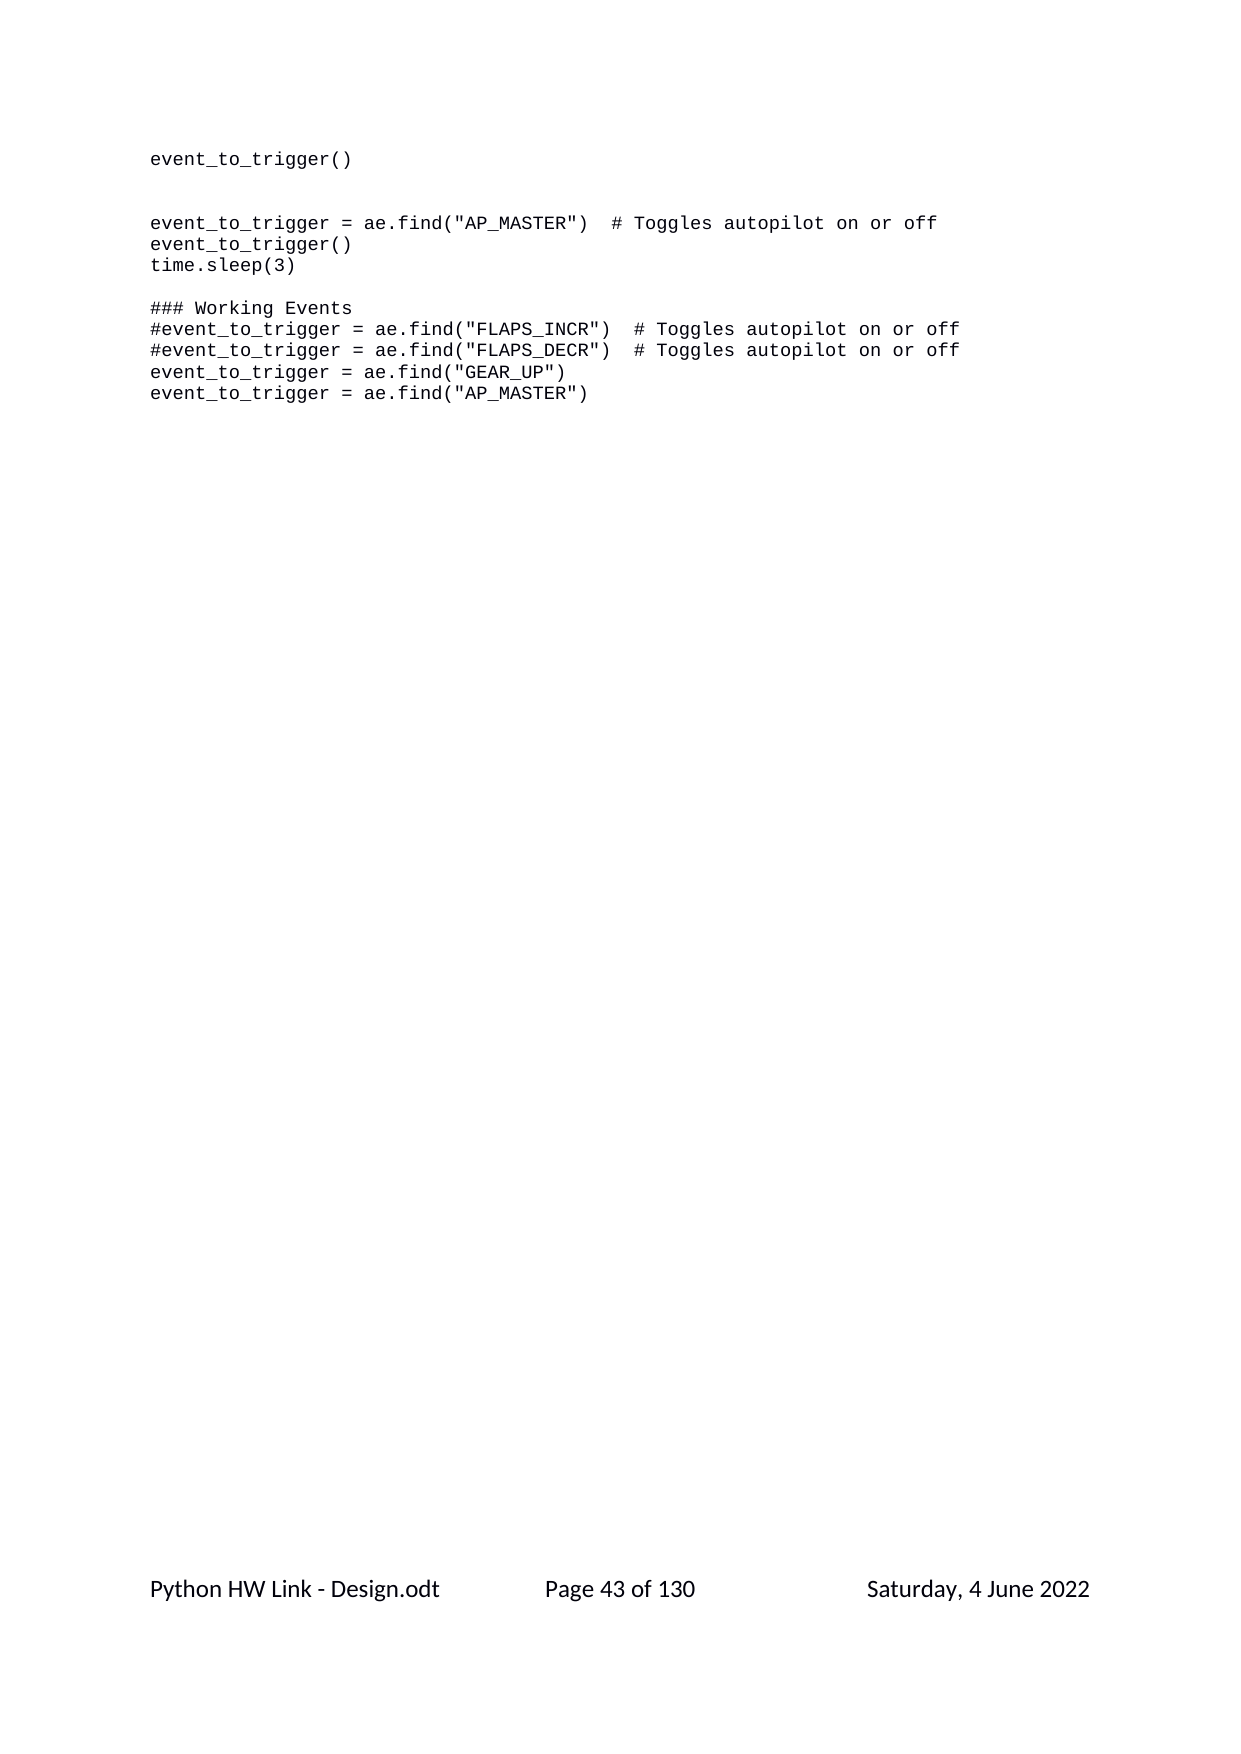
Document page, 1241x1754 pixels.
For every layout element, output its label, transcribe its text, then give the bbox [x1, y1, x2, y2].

text ### Working Events [150, 299, 1090, 320]
text event_to_trigger() [150, 150, 1090, 171]
text event_to_trigger() [150, 235, 1090, 256]
text time.sleep(3) [150, 256, 1090, 277]
text event_to_trigger = ae.find("AP_MASTER") # Toggles autopilot on or off [150, 214, 1090, 235]
text event_to_trigger = ae.find("AP_MASTER") [150, 384, 1090, 405]
text #event_to_trigger = ae.find("FLAPS_DECR") # Toggles autopilot on or off [150, 341, 1090, 362]
text #event_to_trigger = ae.find("FLAPS_INCR") # Toggles autopilot on or off [150, 320, 1090, 341]
text event_to_trigger = ae.find("GEAR_UP") [150, 362, 1090, 384]
